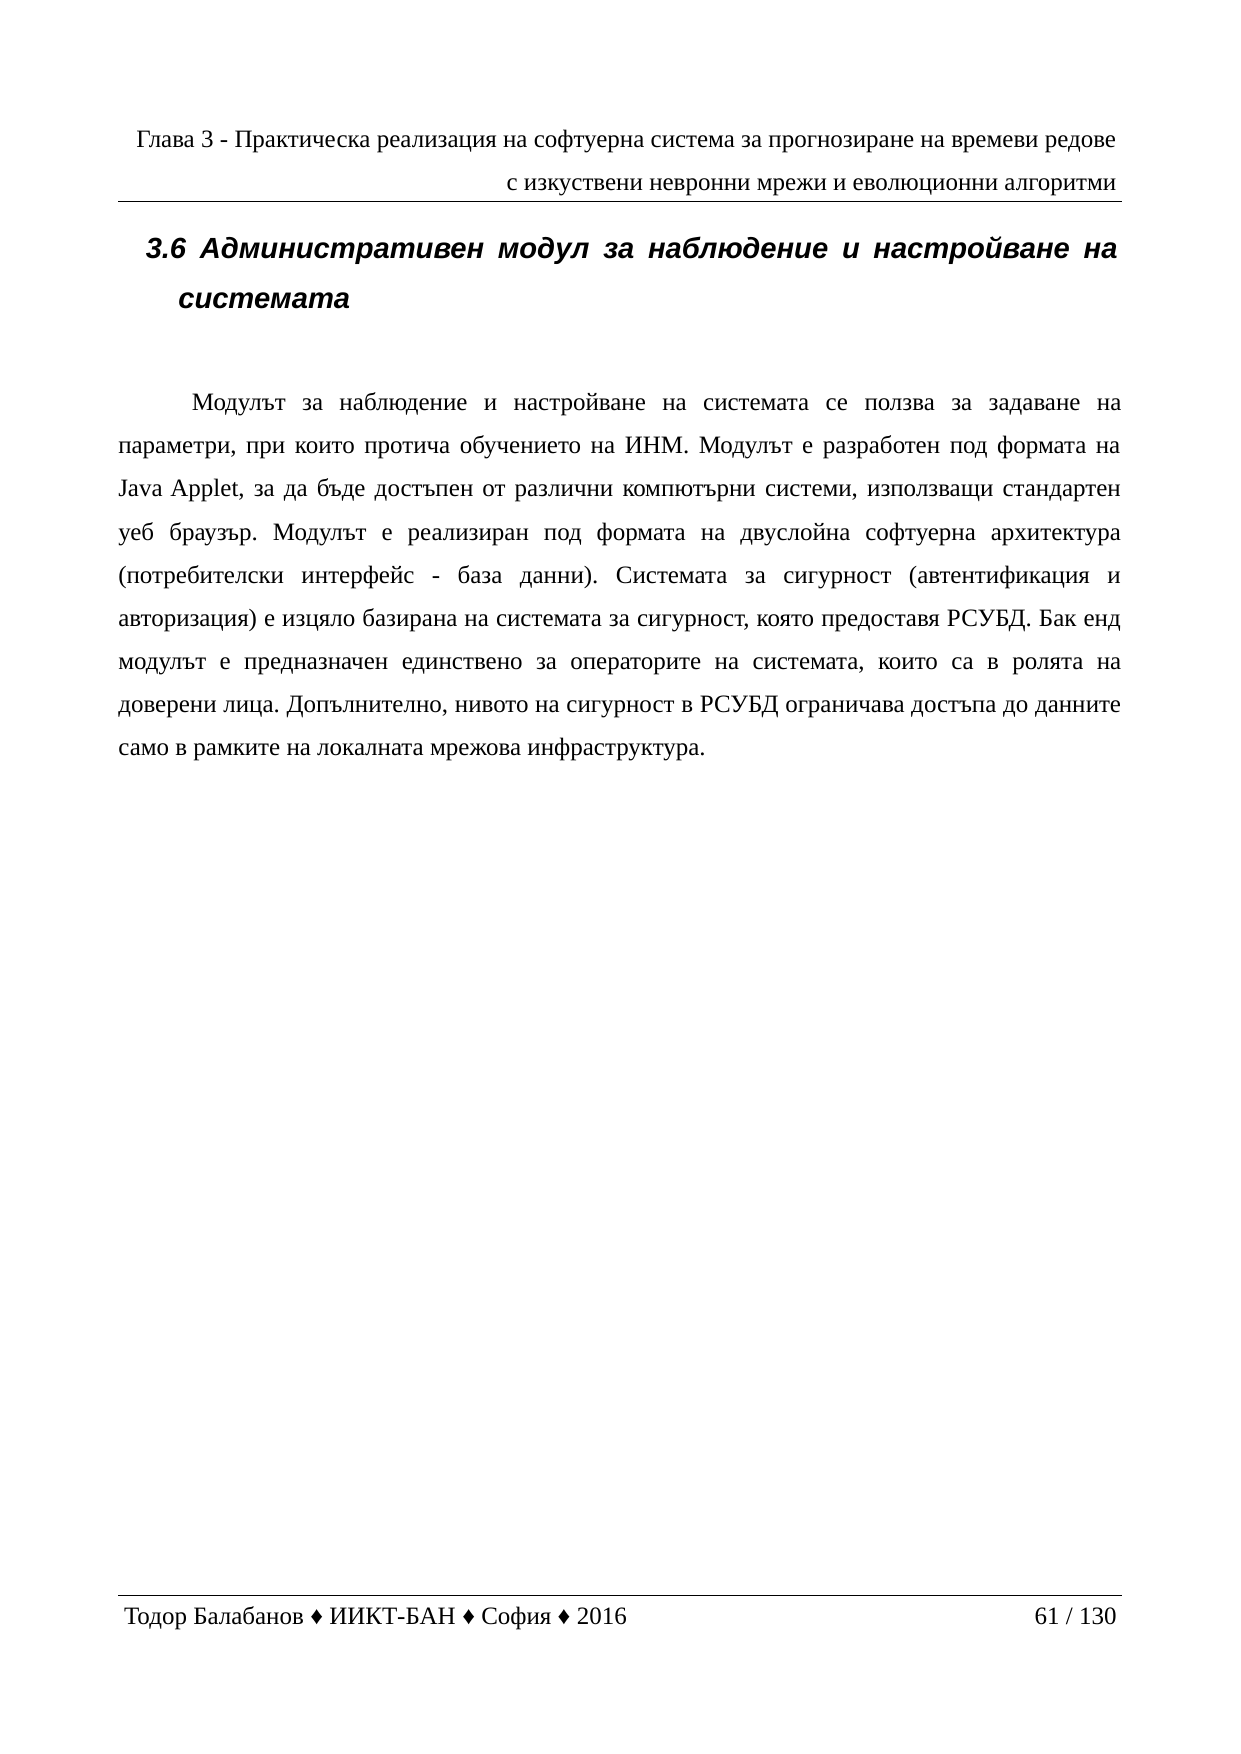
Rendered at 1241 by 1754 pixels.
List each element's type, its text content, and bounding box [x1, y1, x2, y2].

subtitle 3.6 Административен модул за наблюдение и настройване на системата [118, 231, 1122, 315]
text Модулът за наблюдение и настройване на системата се ползва за задаване на параметри, при които протича обучението на ИНМ. Модулът е разработен под формата на Java Applet, за да бъде достъпен от различни компютърни системи, използващи стандартен уеб браузър. Модулът е реализиран под формата на двуслойна софтуерна архитектура (потребителски интерфейс - база данни). Системата за сигурност (автентификация и авторизация) е изцяло базирана на системата за сигурност, която предоставя РСУБД. Бак енд модулът е предназначен единствено за операторите на системата, които са в ролята на доверени лица. Допълнително, нивото на сигурност в РСУБД ограничава достъпа до данните само в рамките на локалната мрежова инфраструктура. [118, 387, 1122, 761]
